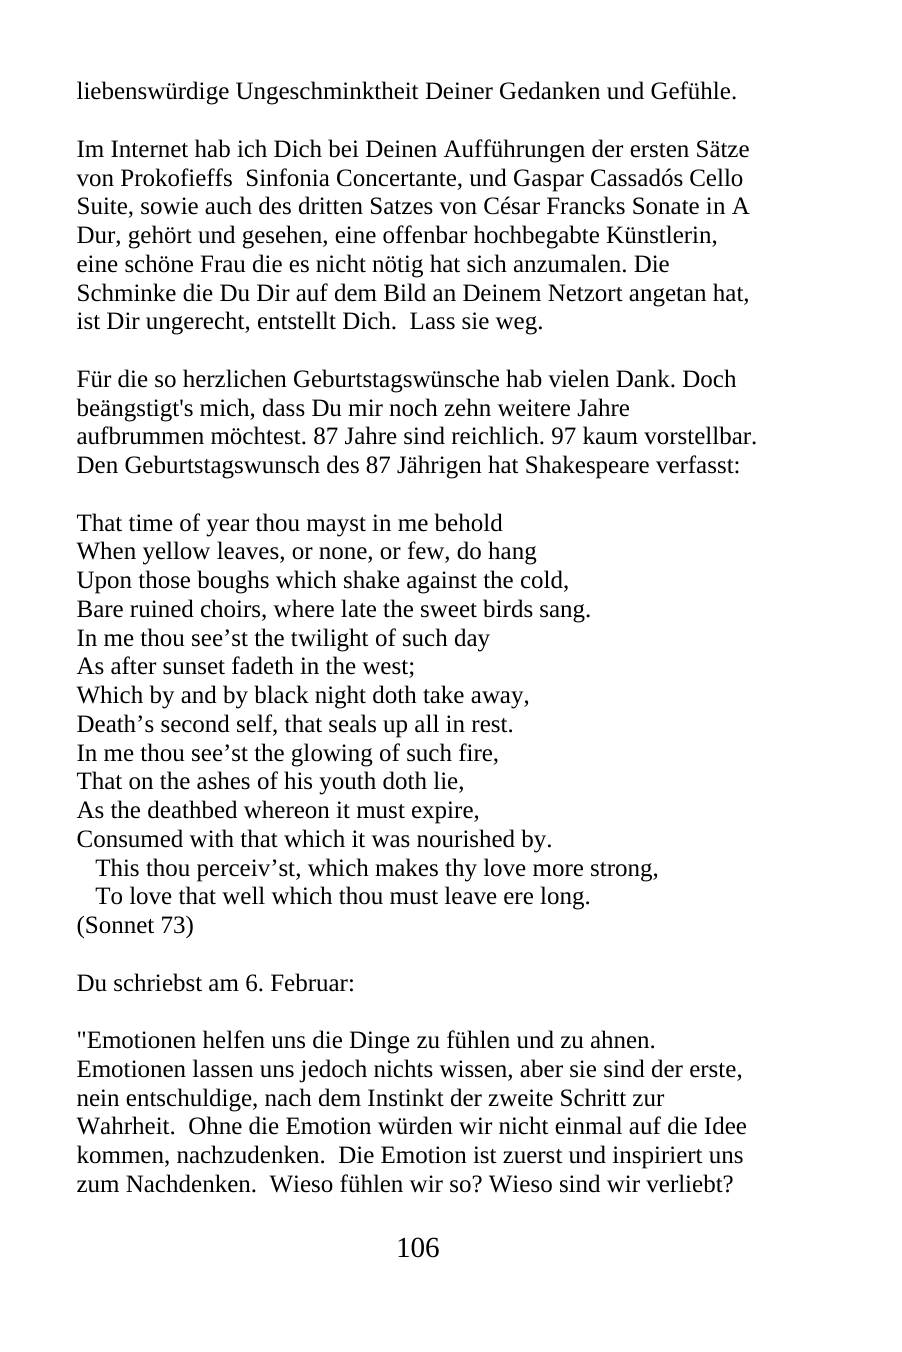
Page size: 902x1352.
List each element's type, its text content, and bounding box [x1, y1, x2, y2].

text Which by and by black night doth take away, [76, 680, 759, 709]
text As the deathbed whereon it must expire, [76, 795, 759, 824]
text This thou perceiv’st, which makes thy love more strong, [76, 853, 759, 881]
text Bare ruined choirs, where late the sweet birds sang. [76, 594, 759, 623]
text Für die so herzlichen Geburtstagswünsche hab vielen Dank. Doch beängstigt's mich, dass Du mir noch zehn weitere Jahre aufbrummen möchtest. 87 Jahre sind reichlich. 97 kaum vorstellbar. Den Geburtstagswunsch des 87 Jährigen hat Shakespeare verfasst: [76, 364, 759, 479]
text That on the ashes of his youth doth lie, [76, 766, 759, 795]
text liebenswürdige Ungeschminktheit Deiner Gedanken und Gefühle. [76, 76, 759, 105]
text Upon those boughs which shake against the cold, [76, 565, 759, 594]
text In me thou see’st the glowing of such fire, [76, 738, 759, 766]
text "Emotionen helfen uns die Dinge zu fühlen und zu ahnen. Emotionen lassen uns jedoch nichts wissen, aber sie sind der erste, nein entschuldige, nach dem Instinkt der zweite Schritt zur Wahrheit. Ohne die Emotion würden wir nicht einmal auf die Idee kommen, nachzudenken. Die Emotion ist zuerst und inspiriert uns zum Nachdenken. Wieso fühlen wir so? Wieso sind wir verliebt? [76, 1025, 759, 1198]
text (Sonnet 73) [76, 910, 759, 939]
text As after sunset fadeth in the west; [76, 651, 759, 680]
text Du schriebst am 6. Februar: [76, 968, 759, 996]
text Im Internet hab ich Dich bei Deinen Aufführungen der ersten Sätze von Prokofieffs Sinfonia Concertante, und Gaspar Cassadós Cello Suite, sowie auch des dritten Satzes von César Francks Sonate in A Dur, gehört und gesehen, eine offenbar hochbegabte Künstlerin, eine schöne Frau die es nicht nötig hat sich anzumalen. Die Schminke die Du Dir auf dem Bild an Deinem Netzort angetan hat, ist Dir ungerecht, entstellt Dich. Lass sie weg. [76, 134, 759, 335]
text To love that well which thou must leave ere long. [76, 881, 759, 910]
text In me thou see’st the twilight of such day [76, 623, 759, 651]
text Consumed with that which it was nourished by. [76, 824, 759, 853]
text When yellow leaves, or none, or few, do hang [76, 536, 759, 565]
text Death’s second self, that seals up all in rest. [76, 709, 759, 738]
text That time of year thou mayst in me behold [76, 508, 759, 536]
